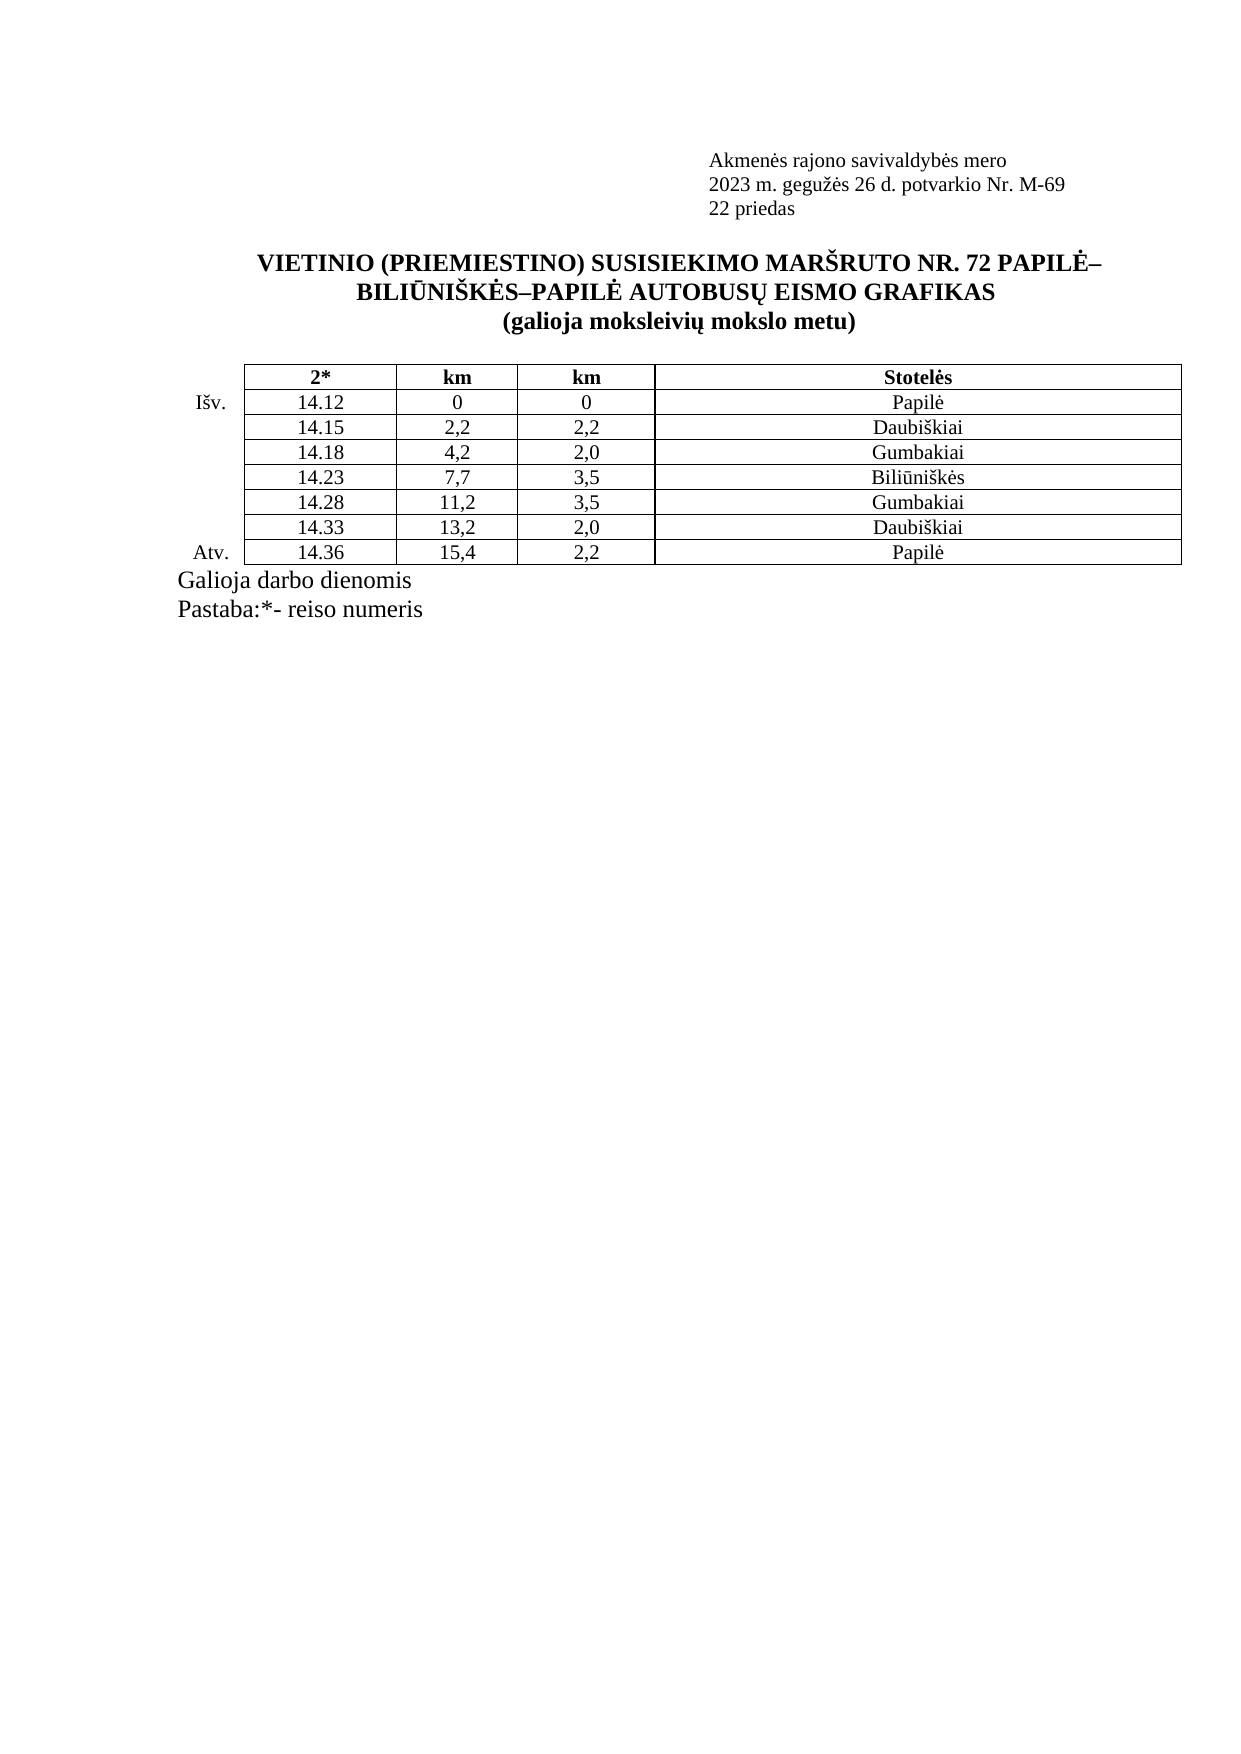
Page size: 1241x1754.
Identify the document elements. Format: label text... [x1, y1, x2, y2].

text Galioja darbo dienomis [177, 565, 1181, 594]
table_cell 3,5 [518, 465, 654, 489]
table_cell Daubiškiai [656, 415, 1181, 439]
text Pastaba:*- reiso numeris [177, 594, 1181, 623]
table_cell Papilė [656, 390, 1181, 414]
table_cell Papilė [656, 540, 1181, 564]
table_cell Išv. [178, 390, 244, 414]
text (galioja moksleivių mokslo metu) [177, 306, 1181, 335]
table_cell Gumbakiai [656, 440, 1181, 464]
table_cell 4,2 [397, 440, 517, 464]
table_cell 14.33 [245, 515, 396, 539]
table_header km [518, 365, 654, 389]
table_cell 14.12 [245, 390, 396, 414]
table_cell [178, 440, 244, 464]
table_cell 14.15 [245, 415, 396, 439]
table_cell 2,0 [518, 440, 654, 464]
table_cell 2,2 [397, 415, 517, 439]
table_cell 15,4 [397, 540, 517, 564]
table_cell 14.23 [245, 465, 396, 489]
table_cell 2,2 [518, 415, 654, 439]
table_header 2* [245, 365, 396, 389]
table_cell 14.36 [245, 540, 396, 564]
table_cell Biliūniškės [656, 465, 1181, 489]
text 22 priedas [177, 196, 1181, 220]
table_cell 2,0 [518, 515, 654, 539]
table_cell Daubiškiai [656, 515, 1181, 539]
table_header km [397, 365, 517, 389]
table_cell 14.18 [245, 440, 396, 464]
text VIETINIO (PRIEMIESTINO) SUSISIEKIMO MARŠRUTO NR. 72 PAPILĖ–BILIŪNIŠKĖS–PAPILĖ AUTOBUSŲ EISMO GRAFIKAS [177, 248, 1181, 306]
table_cell [178, 465, 244, 489]
table_cell 0 [397, 390, 517, 414]
table_cell 0 [518, 390, 654, 414]
table_cell [178, 515, 244, 539]
table_cell 2,2 [518, 540, 654, 564]
table_cell [178, 415, 244, 439]
table_cell 14.28 [245, 490, 396, 514]
table_cell 7,7 [397, 465, 517, 489]
table_cell Gumbakiai [656, 490, 1181, 514]
table_cell 13,2 [397, 515, 517, 539]
table_header [178, 365, 244, 389]
text Akmenės rajono savivaldybės mero [177, 148, 1181, 172]
table_cell [178, 490, 244, 514]
table_header Stotelės [656, 365, 1181, 389]
table_cell 11,2 [397, 490, 517, 514]
table_cell Atv. [178, 540, 244, 564]
table_cell 3,5 [518, 490, 654, 514]
text 2023 m. gegužės 26 d. potvarkio Nr. M-69 [177, 172, 1181, 196]
